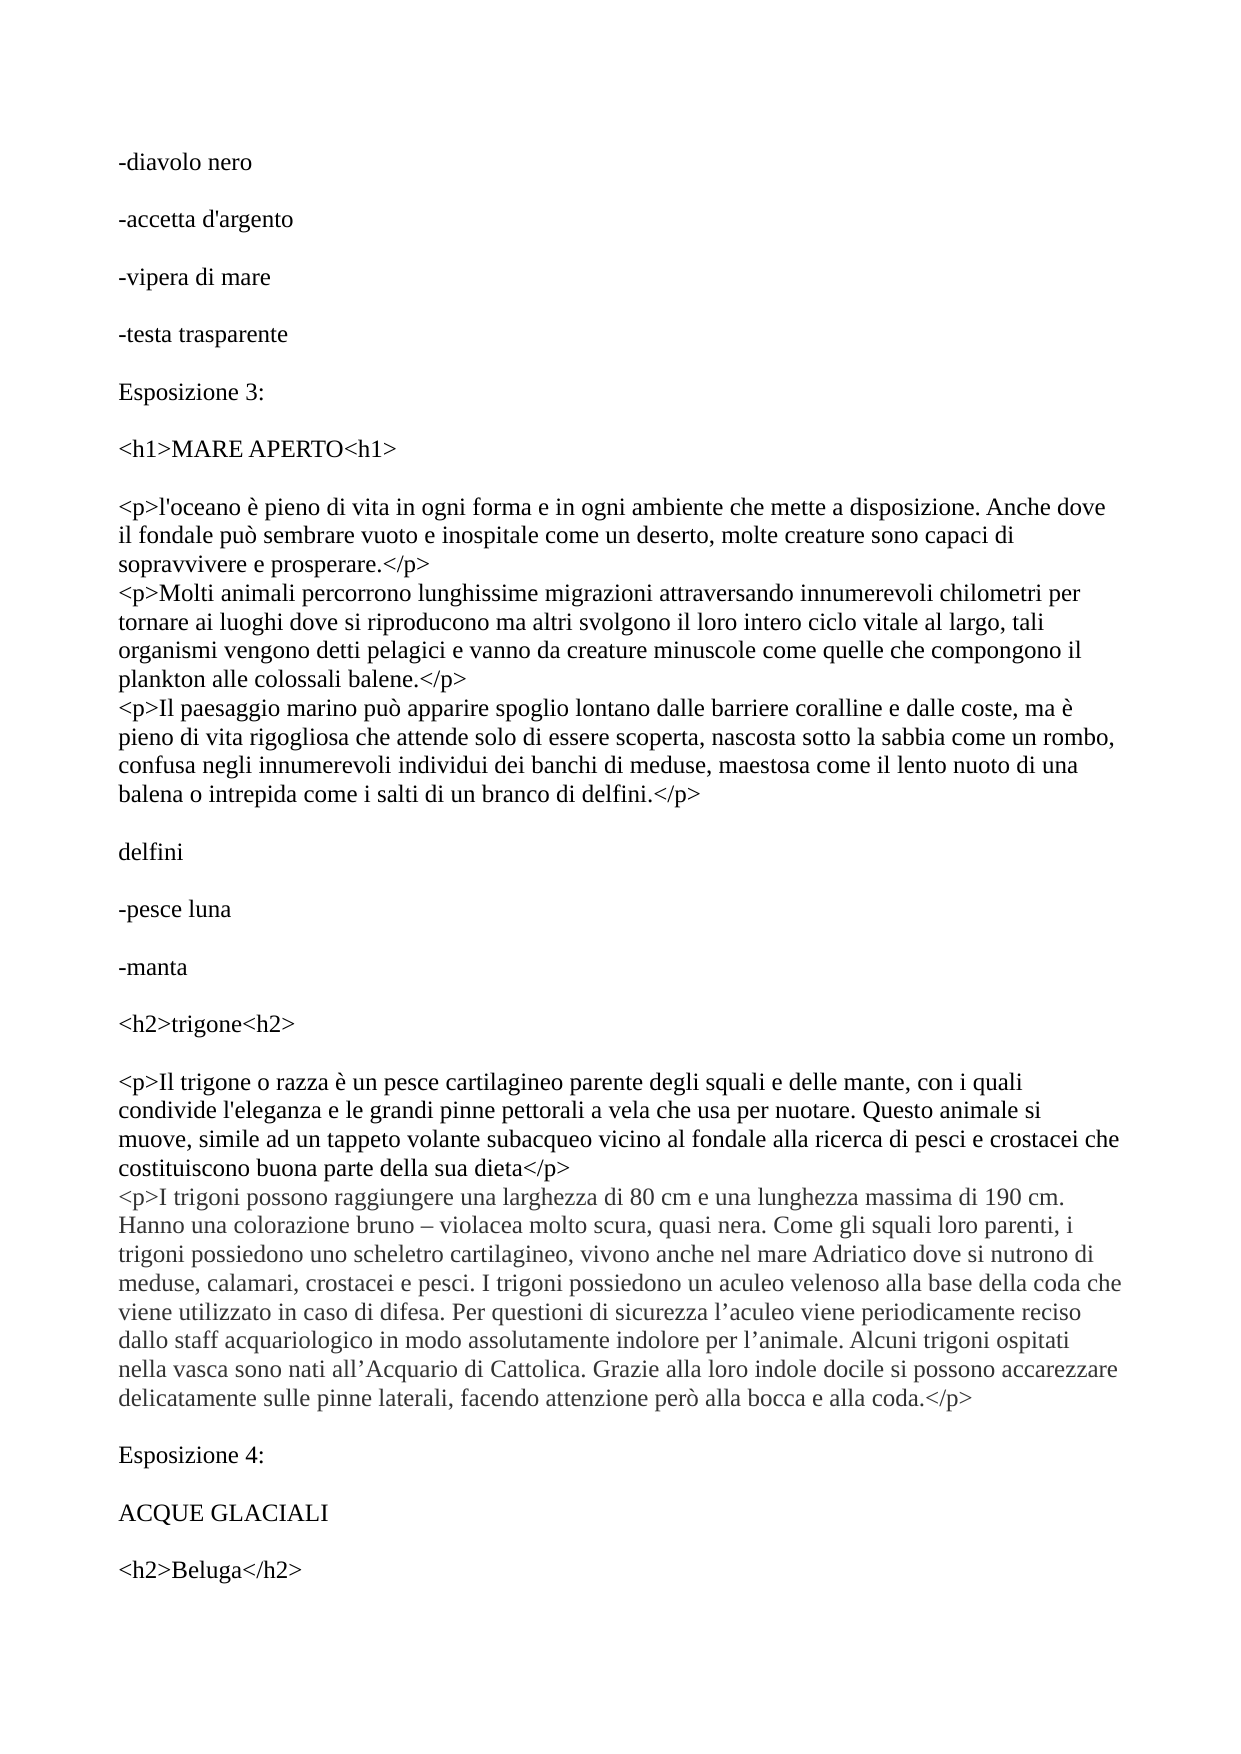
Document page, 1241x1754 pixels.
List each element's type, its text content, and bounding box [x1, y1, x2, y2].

text <h2>Beluga</h2> [118, 1556, 1122, 1584]
text <p>l'oceano è pieno di vita in ogni forma e in ogni ambiente che mette a disposizione. Anche dove il fondale può sembrare vuoto e inospitale come un deserto, molte creature sono capaci di sopravvivere e prosperare.</p> [118, 492, 1122, 578]
text -vipera di mare [118, 262, 1122, 291]
text -testa trasparente [118, 319, 1122, 348]
text delfini [118, 837, 1122, 866]
text <h1>MARE APERTO<h1> [118, 434, 1122, 463]
text ACQUE GLACIALI [118, 1498, 1122, 1527]
text -pesce luna [118, 894, 1122, 923]
text <p>Molti animali percorrono lunghissime migrazioni attraversando innumerevoli chilometri per tornare ai luoghi dove si riproducono ma altri svolgono il loro intero ciclo vitale al largo, tali organismi vengono detti pelagici e vanno da creature minuscole come quelle che compongono il plankton alle colossali balene.</p> [118, 578, 1122, 693]
text -diavolo nero [118, 147, 1122, 176]
text <p>Il paesaggio marino può apparire spoglio lontano dalle barriere coralline e dalle coste, ma è pieno di vita rigogliosa che attende solo di essere scoperta, nascosta sotto la sabbia come un rombo, confusa negli innumerevoli individui dei banchi di meduse, maestosa come il lento nuoto di una balena o intrepida come i salti di un branco di delfini.</p> [118, 693, 1122, 808]
text Esposizione 3: [118, 377, 1122, 406]
text <p>Il trigone o razza è un pesce cartilagineo parente degli squali e delle mante, con i quali condivide l'eleganza e le grandi pinne pettorali a vela che usa per nuotare. Questo animale si muove, simile ad un tappeto volante subacqueo vicino al fondale alla ricerca di pesci e crostacei che costituiscono buona parte della sua dieta</p> [118, 1067, 1122, 1182]
text <p>I trigoni possono raggiungere una larghezza di 80 cm e una lunghezza massima di 190 cm. Hanno una colorazione bruno – violacea molto scura, quasi nera. Come gli squali loro parenti, i trigoni possiedono uno scheletro cartilagineo, vivono anche nel mare Adriatico dove si nutrono di meduse, calamari, crostacei e pesci. I trigoni possiedono un aculeo velenoso alla base della coda che viene utilizzato in caso di difesa. Per questioni di sicurezza l’aculeo viene periodicamente reciso dallo staff acquariologico in modo assolutamente indolore per l’animale. Alcuni trigoni ospitati nella vasca sono nati all’Acquario di Cattolica. Grazie alla loro indole docile si possono accarezzare delicatamente sulle pinne laterali, facendo attenzione però alla bocca e alla coda.</p> [118, 1182, 1122, 1412]
text -accetta d'argento [118, 204, 1122, 233]
text Esposizione 4: [118, 1441, 1122, 1469]
text <h2>trigone<h2> [118, 1009, 1122, 1038]
text -manta [118, 952, 1122, 981]
